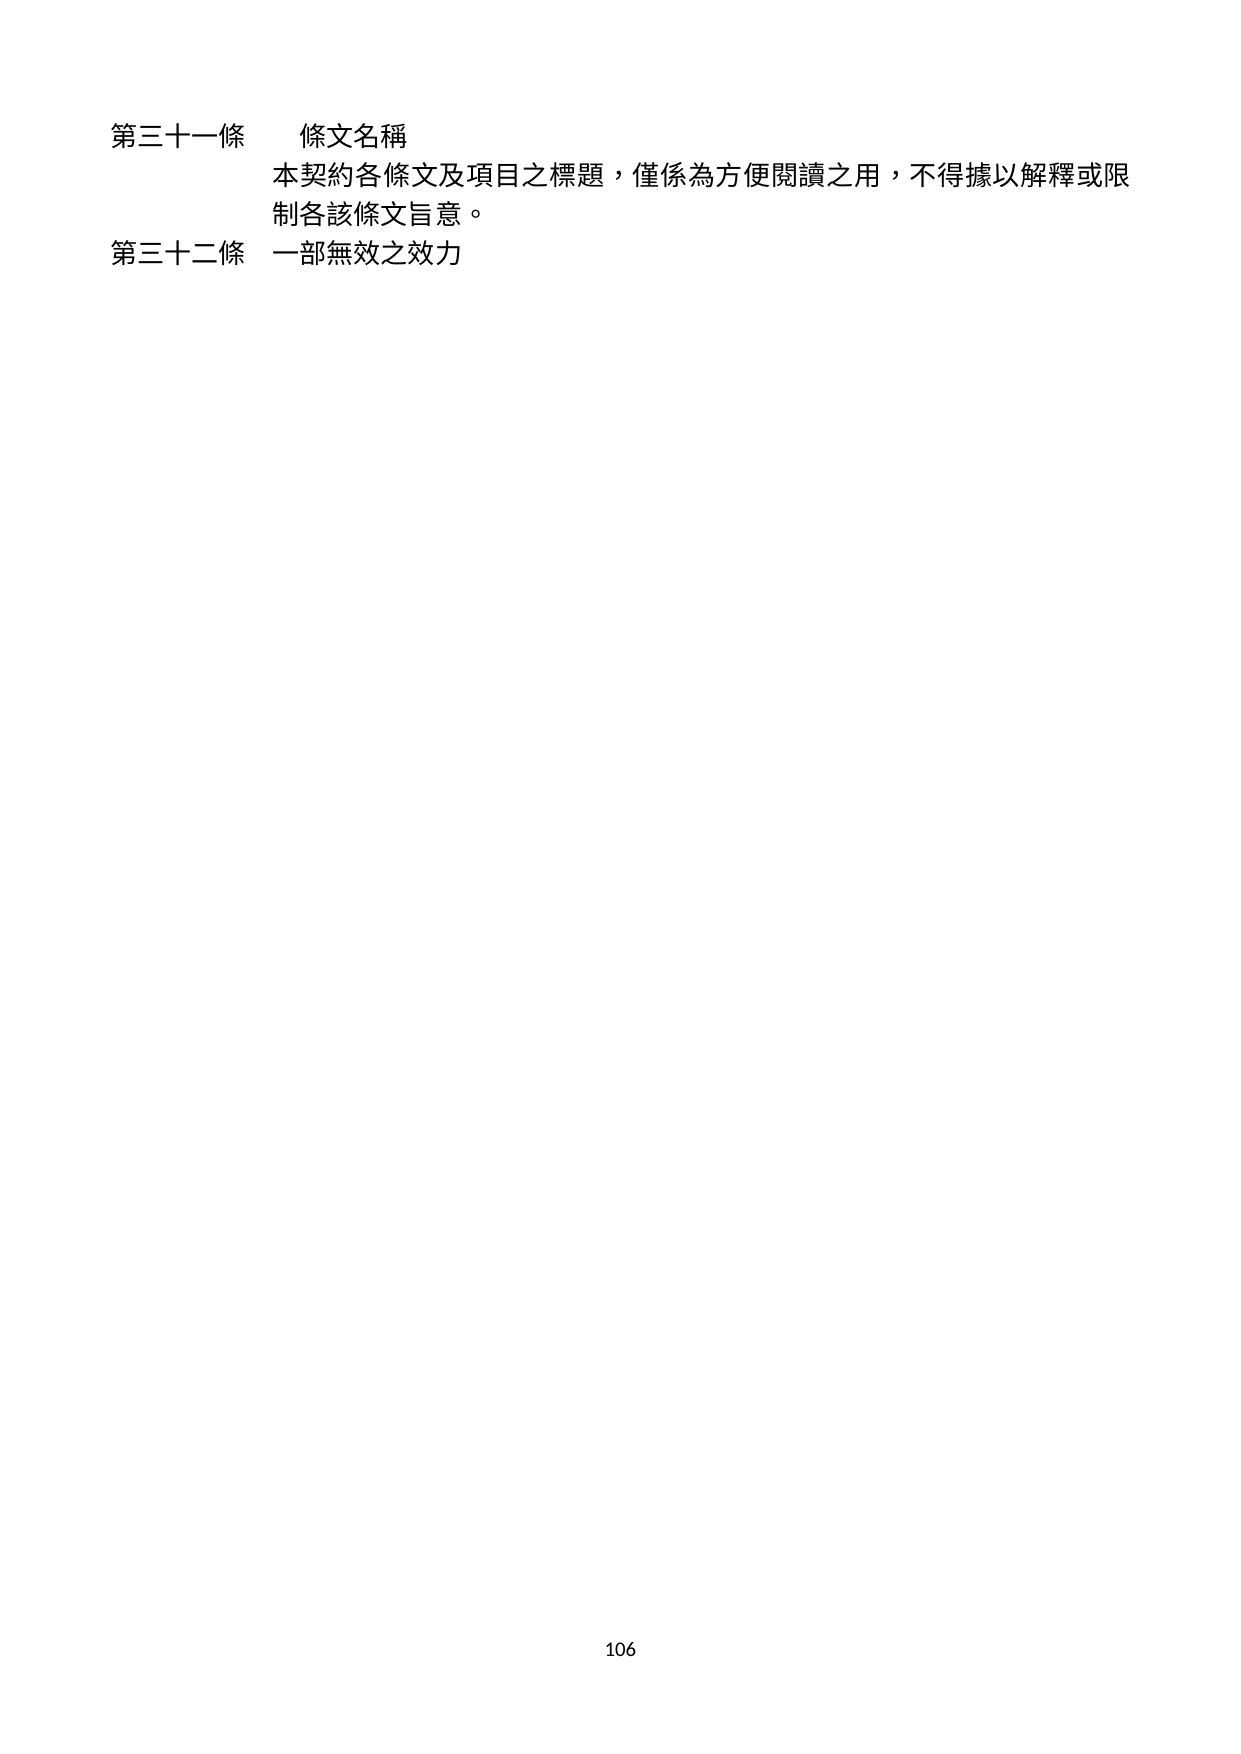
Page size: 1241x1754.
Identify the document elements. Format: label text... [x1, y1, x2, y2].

text 第三十二條 一部無效之效力 [110, 232, 1131, 272]
text 本契約各條文及項目之標題，僅係為方便閱讀之用，不得據以解釋或限制各該條文旨意。 [272, 154, 1131, 232]
text 第三十一條 條文名稱 [110, 114, 1131, 154]
